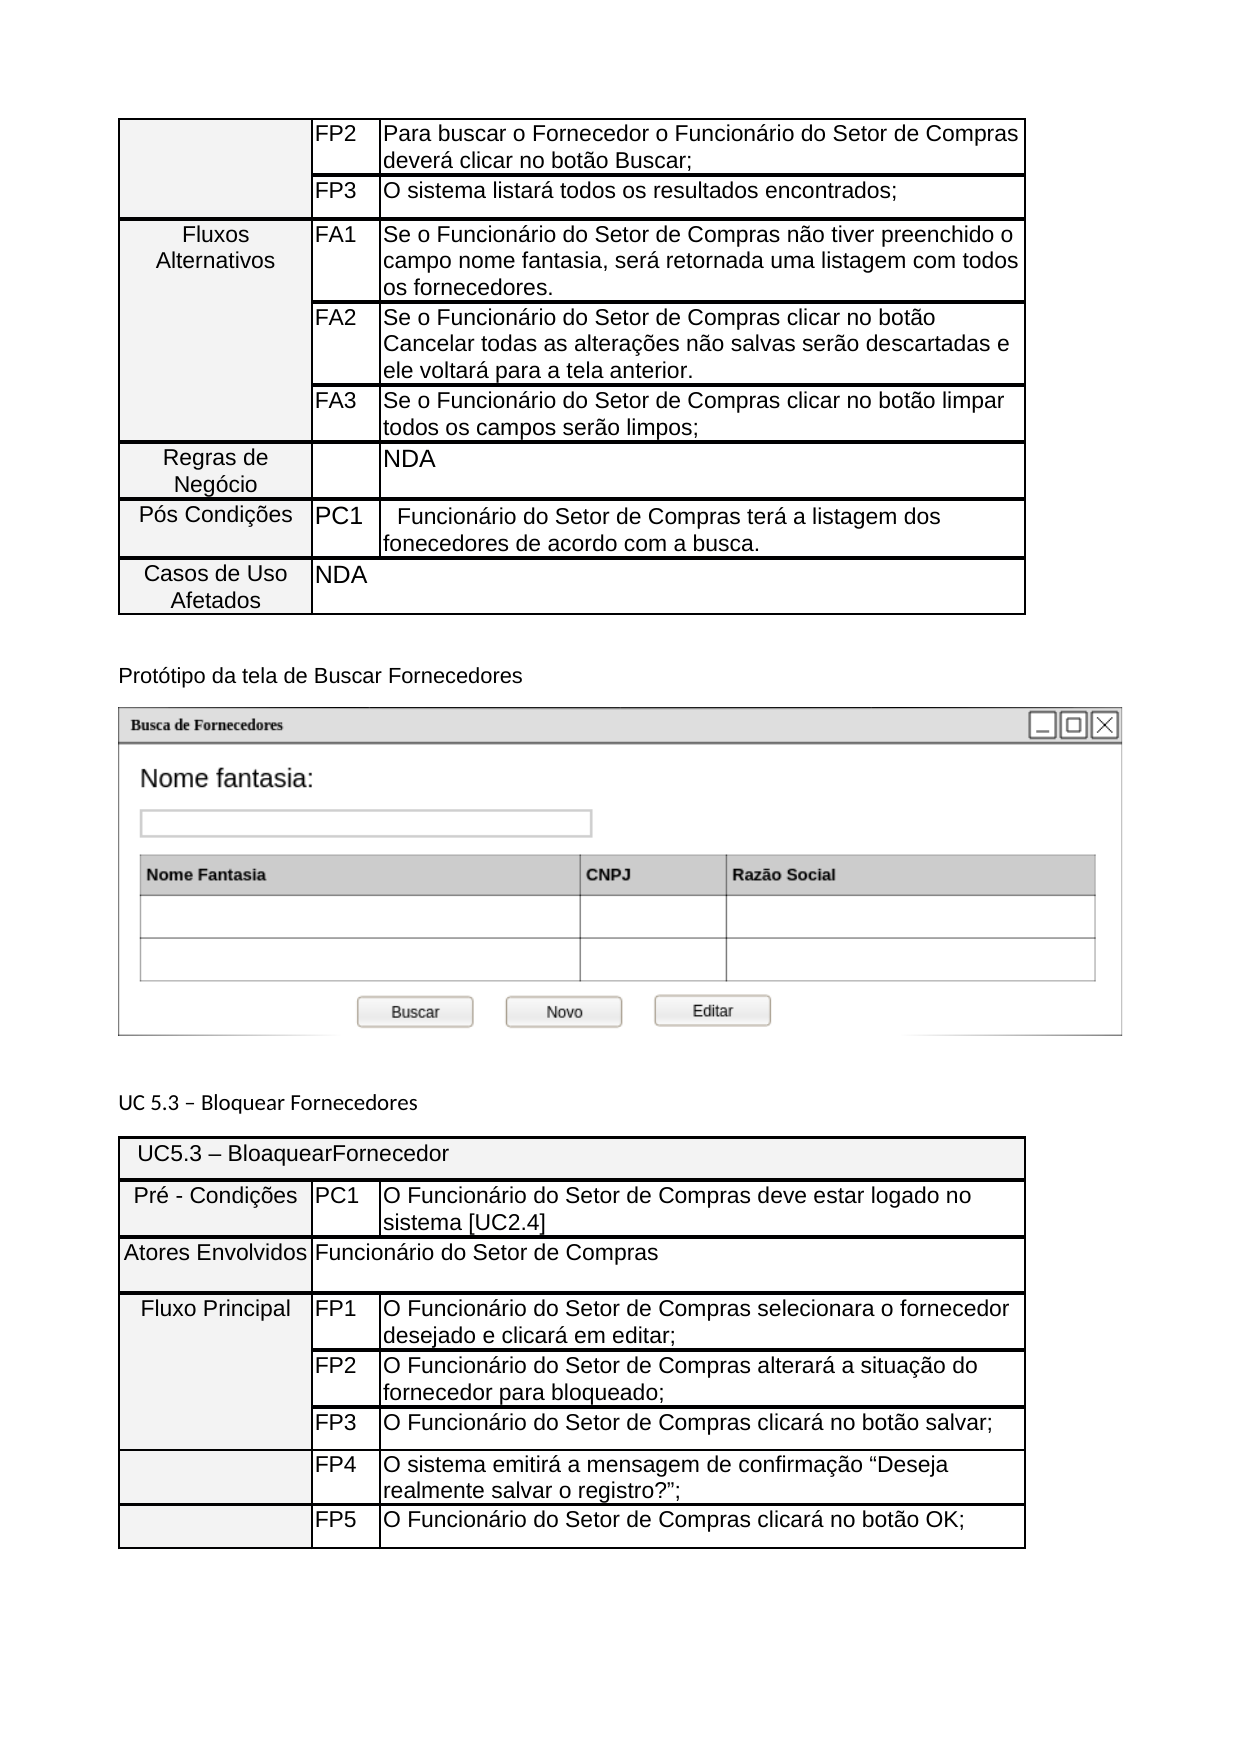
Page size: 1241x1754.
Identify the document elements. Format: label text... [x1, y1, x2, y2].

table_cell Regras de Negócio [120, 444, 311, 497]
table_cell PC1 [313, 1182, 379, 1235]
table_cell Fluxo Principal [120, 1295, 311, 1449]
picture [118, 707, 1123, 1036]
table_cell [313, 444, 379, 497]
table_cell FA1 [313, 221, 379, 300]
table_cell FP4 [313, 1451, 379, 1503]
table_cell Para buscar o Fornecedor o Funcionário do Setor de Compras deverá clicar no botão Buscar; [381, 120, 1024, 173]
table_cell Se o Funcionário do Setor de Compras não tiver preenchido o campo nome fantasia, será retornada uma listagem com todos os fornecedores. [381, 221, 1024, 300]
table_cell O Funcionário do Setor de Compras alterará a situação do fornecedor para bloqueado; [381, 1352, 1024, 1405]
table_cell Casos de Uso Afetados [120, 560, 311, 613]
table_cell FA3 [313, 387, 379, 440]
table_cell [120, 1506, 311, 1547]
table_cell Se o Funcionário do Setor de Compras clicar no botão Cancelar todas as alterações não salvas serão descartadas e ele voltará para a tela anterior. [381, 304, 1024, 383]
table_cell FP1 [313, 1295, 379, 1348]
table_cell O Funcionário do Setor de Compras clicará no botão salvar; [381, 1409, 1024, 1449]
table_cell PC1 [313, 501, 379, 556]
table_cell O sistema listará todos os resultados encontrados; [381, 177, 1024, 217]
table_cell FP3 [313, 1409, 379, 1449]
table_cell FP3 [313, 177, 379, 217]
table_cell Atores Envolvidos [120, 1239, 311, 1291]
table_cell [120, 1451, 311, 1503]
table_cell NDA [381, 444, 1024, 497]
table_cell [120, 120, 311, 217]
table_cell Funcionário do Setor de Compras [313, 1239, 1024, 1291]
text UC 5.3 – Bloquear Fornecedores [118, 1088, 1122, 1117]
table_cell O Funcionário do Setor de Compras selecionara o fornecedor desejado e clicará em editar; [381, 1295, 1024, 1348]
table_cell Pós Condições [120, 501, 311, 556]
table_cell Se o Funcionário do Setor de Compras clicar no botão limpar todos os campos serão limpos; [381, 387, 1024, 440]
table_cell FP2 [313, 1352, 379, 1405]
table_cell FP5 [313, 1506, 379, 1547]
table_header UC5.3 – BloaquearFornecedor [120, 1139, 1024, 1178]
table_cell NDA [313, 560, 1024, 613]
table_cell O Funcionário do Setor de Compras deve estar logado no sistema [UC2.4] [381, 1182, 1024, 1235]
table_cell FA2 [313, 304, 379, 383]
table_cell O sistema emitirá a mensagem de confirmação “Deseja realmente salvar o registro?”; [381, 1451, 1024, 1503]
table_cell Pré - Condições [120, 1182, 311, 1235]
text Protótipo da tela de Buscar Fornecedores [118, 663, 1122, 688]
table_cell Funcionário do Setor de Compras terá a listagem dos fonecedores de acordo com a busca. [381, 501, 1024, 556]
table_cell FP2 [313, 120, 379, 173]
table_cell O Funcionário do Setor de Compras clicará no botão OK; [381, 1506, 1024, 1547]
table_cell Fluxos Alternativos [120, 221, 311, 440]
